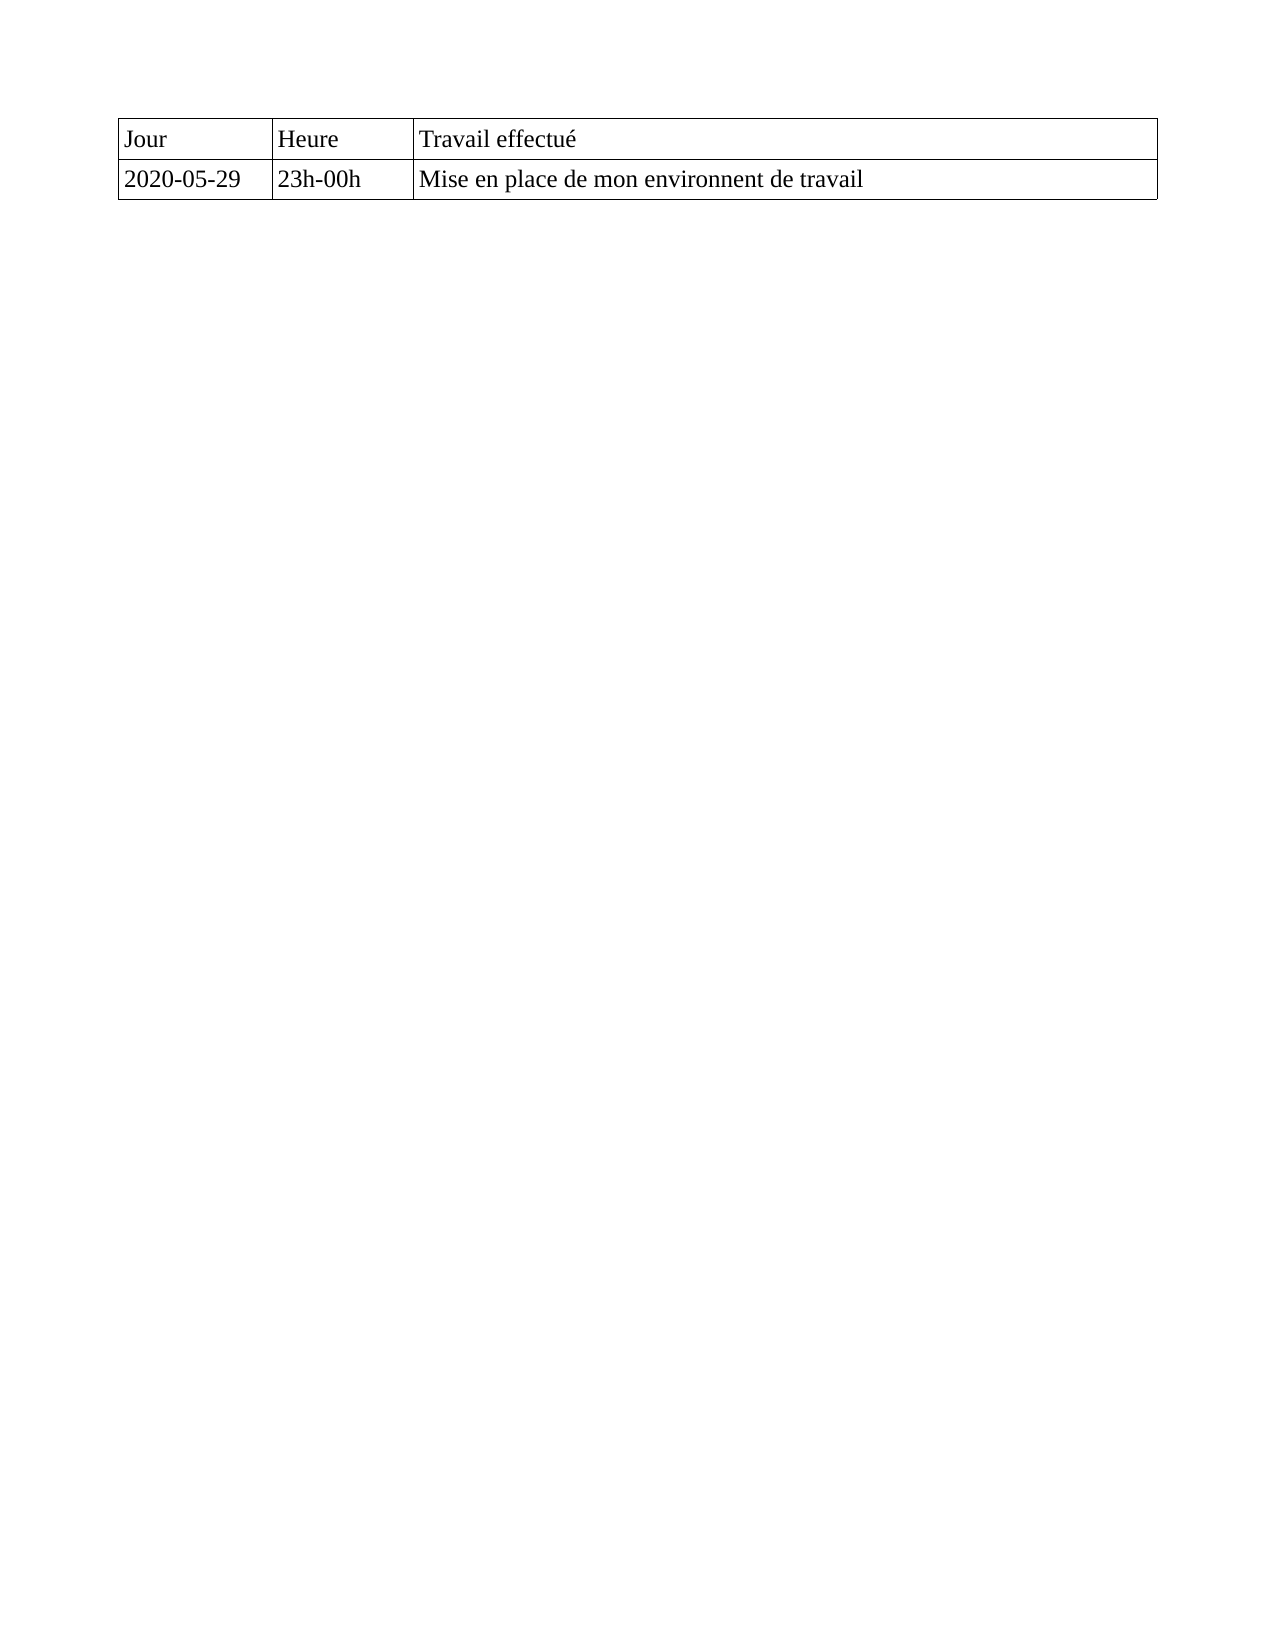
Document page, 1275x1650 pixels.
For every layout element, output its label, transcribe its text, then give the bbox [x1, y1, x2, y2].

table_cell 2020-05-29 [119, 160, 272, 199]
table_header Travail effectué [414, 119, 1157, 158]
table_cell Mise en place de mon environnent de travail [414, 160, 1157, 199]
table_cell 23h-00h [273, 160, 413, 199]
table_header Heure [273, 119, 413, 158]
table_header Jour [119, 119, 272, 158]
